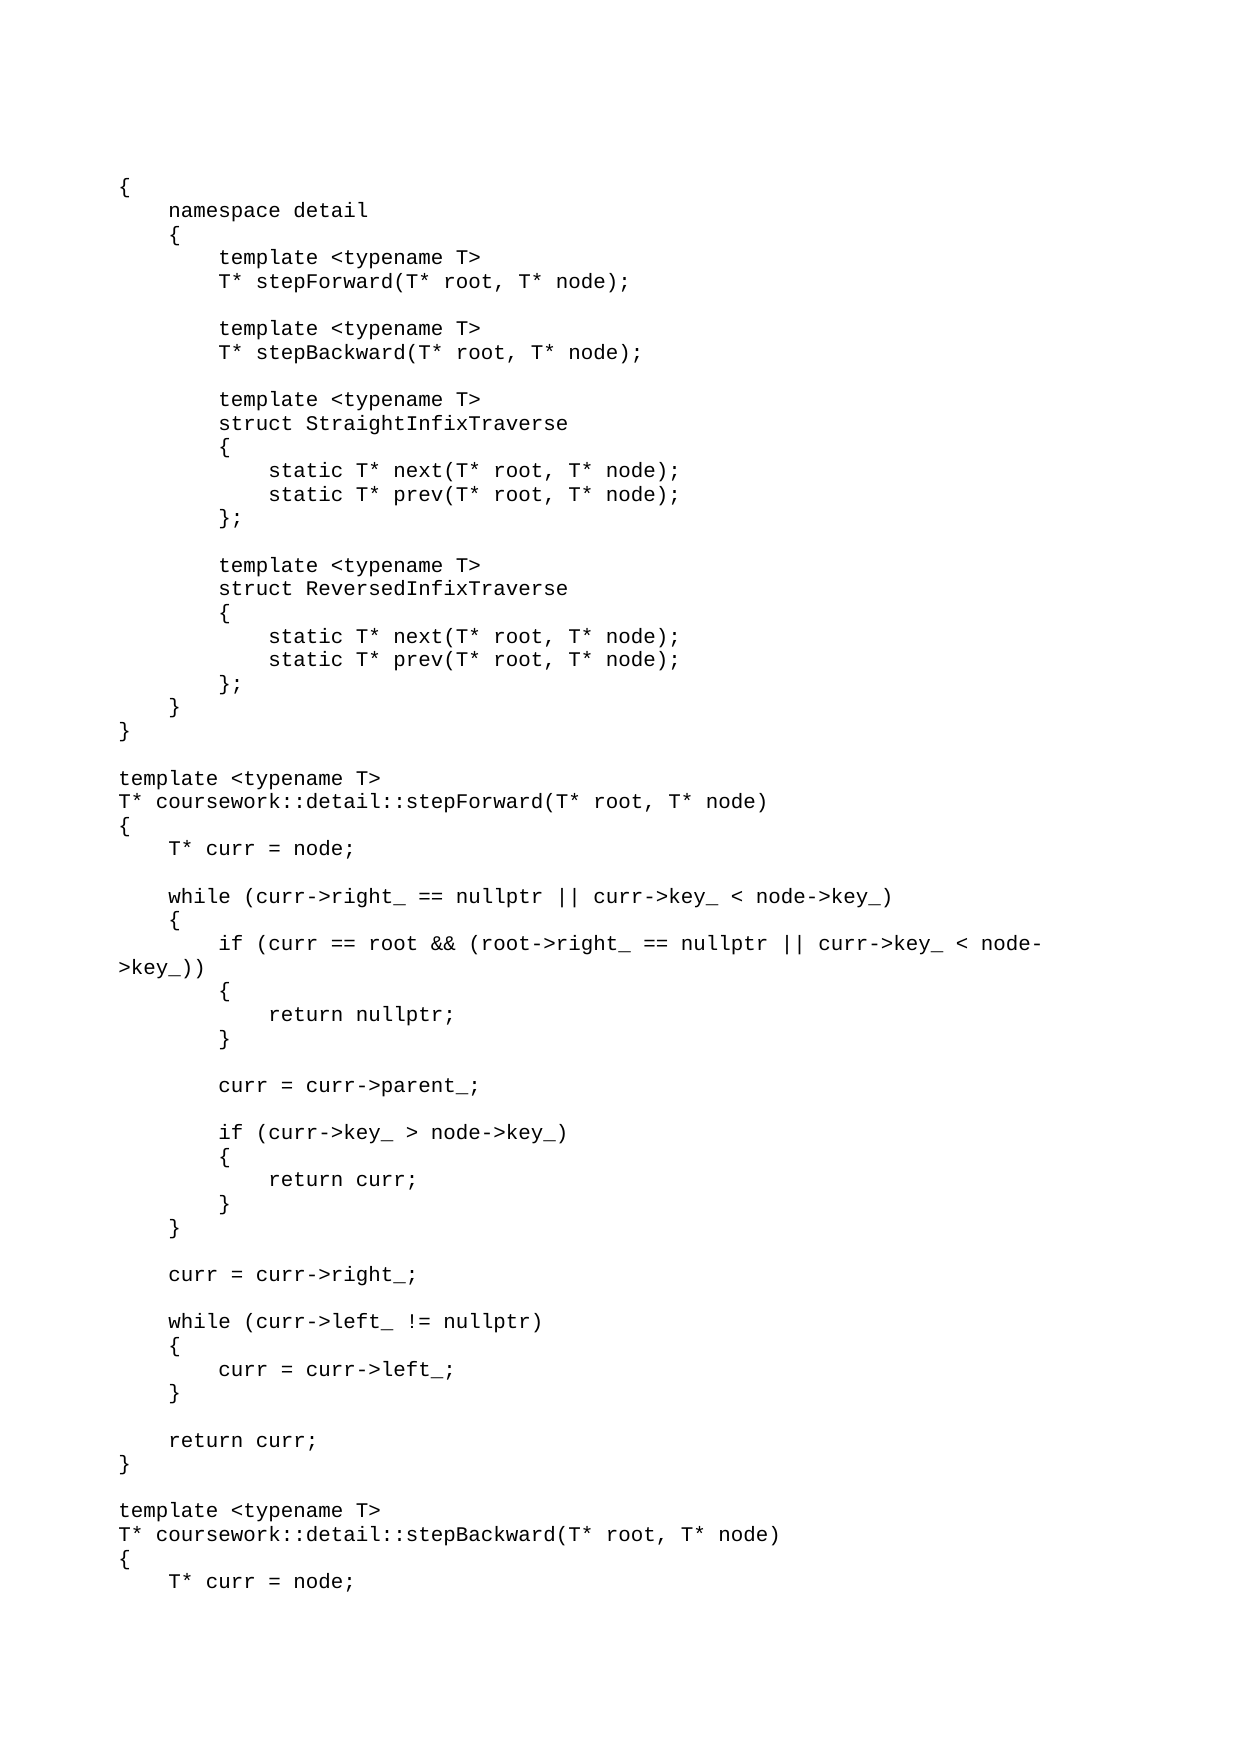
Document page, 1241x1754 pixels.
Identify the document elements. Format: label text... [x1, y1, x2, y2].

text } [118, 1382, 1122, 1406]
text struct StraightInfixTraverse [118, 413, 1122, 436]
text { [118, 176, 1122, 200]
text static T* next(T* root, T* node); [118, 626, 1122, 649]
text } [118, 1193, 1122, 1217]
text T* coursework::detail::stepBackward(T* root, T* node) [118, 1524, 1122, 1548]
text template <typename T> [118, 767, 1122, 791]
text template <typename T> [118, 389, 1122, 413]
text { [118, 1548, 1122, 1571]
text static T* next(T* root, T* node); [118, 460, 1122, 484]
text template <typename T> [118, 1501, 1122, 1524]
text curr = curr->parent_; [118, 1075, 1122, 1098]
text struct ReversedInfixTraverse [118, 578, 1122, 602]
text curr = curr->left_; [118, 1359, 1122, 1382]
text { [118, 436, 1122, 460]
text T* curr = node; [118, 1571, 1122, 1595]
text } [118, 697, 1122, 720]
text { [118, 1335, 1122, 1359]
text while (curr->right_ == nullptr || curr->key_ < node->key_) [118, 886, 1122, 909]
text { [118, 1146, 1122, 1169]
text namespace detail [118, 200, 1122, 224]
text T* curr = node; [118, 838, 1122, 862]
text } [118, 1217, 1122, 1240]
text curr = curr->right_; [118, 1264, 1122, 1288]
text { [118, 909, 1122, 933]
text return nullptr; [118, 1004, 1122, 1028]
text return curr; [118, 1429, 1122, 1453]
text static T* prev(T* root, T* node); [118, 484, 1122, 507]
text if (curr == root && (root->right_ == nullptr || curr->key_ < node->key_)) [118, 933, 1122, 980]
text template <typename T> [118, 247, 1122, 271]
text } [118, 1028, 1122, 1051]
text { [118, 602, 1122, 626]
text } [118, 1453, 1122, 1477]
text { [118, 815, 1122, 838]
text template <typename T> [118, 555, 1122, 578]
text }; [118, 507, 1122, 531]
text } [118, 720, 1122, 744]
text T* stepBackward(T* root, T* node); [118, 342, 1122, 366]
text T* stepForward(T* root, T* node); [118, 271, 1122, 294]
text static T* prev(T* root, T* node); [118, 649, 1122, 673]
text T* coursework::detail::stepForward(T* root, T* node) [118, 791, 1122, 815]
text }; [118, 673, 1122, 697]
text if (curr->key_ > node->key_) [118, 1122, 1122, 1146]
text { [118, 224, 1122, 247]
text { [118, 980, 1122, 1004]
text return curr; [118, 1169, 1122, 1193]
text while (curr->left_ != nullptr) [118, 1311, 1122, 1335]
text template <typename T> [118, 318, 1122, 342]
